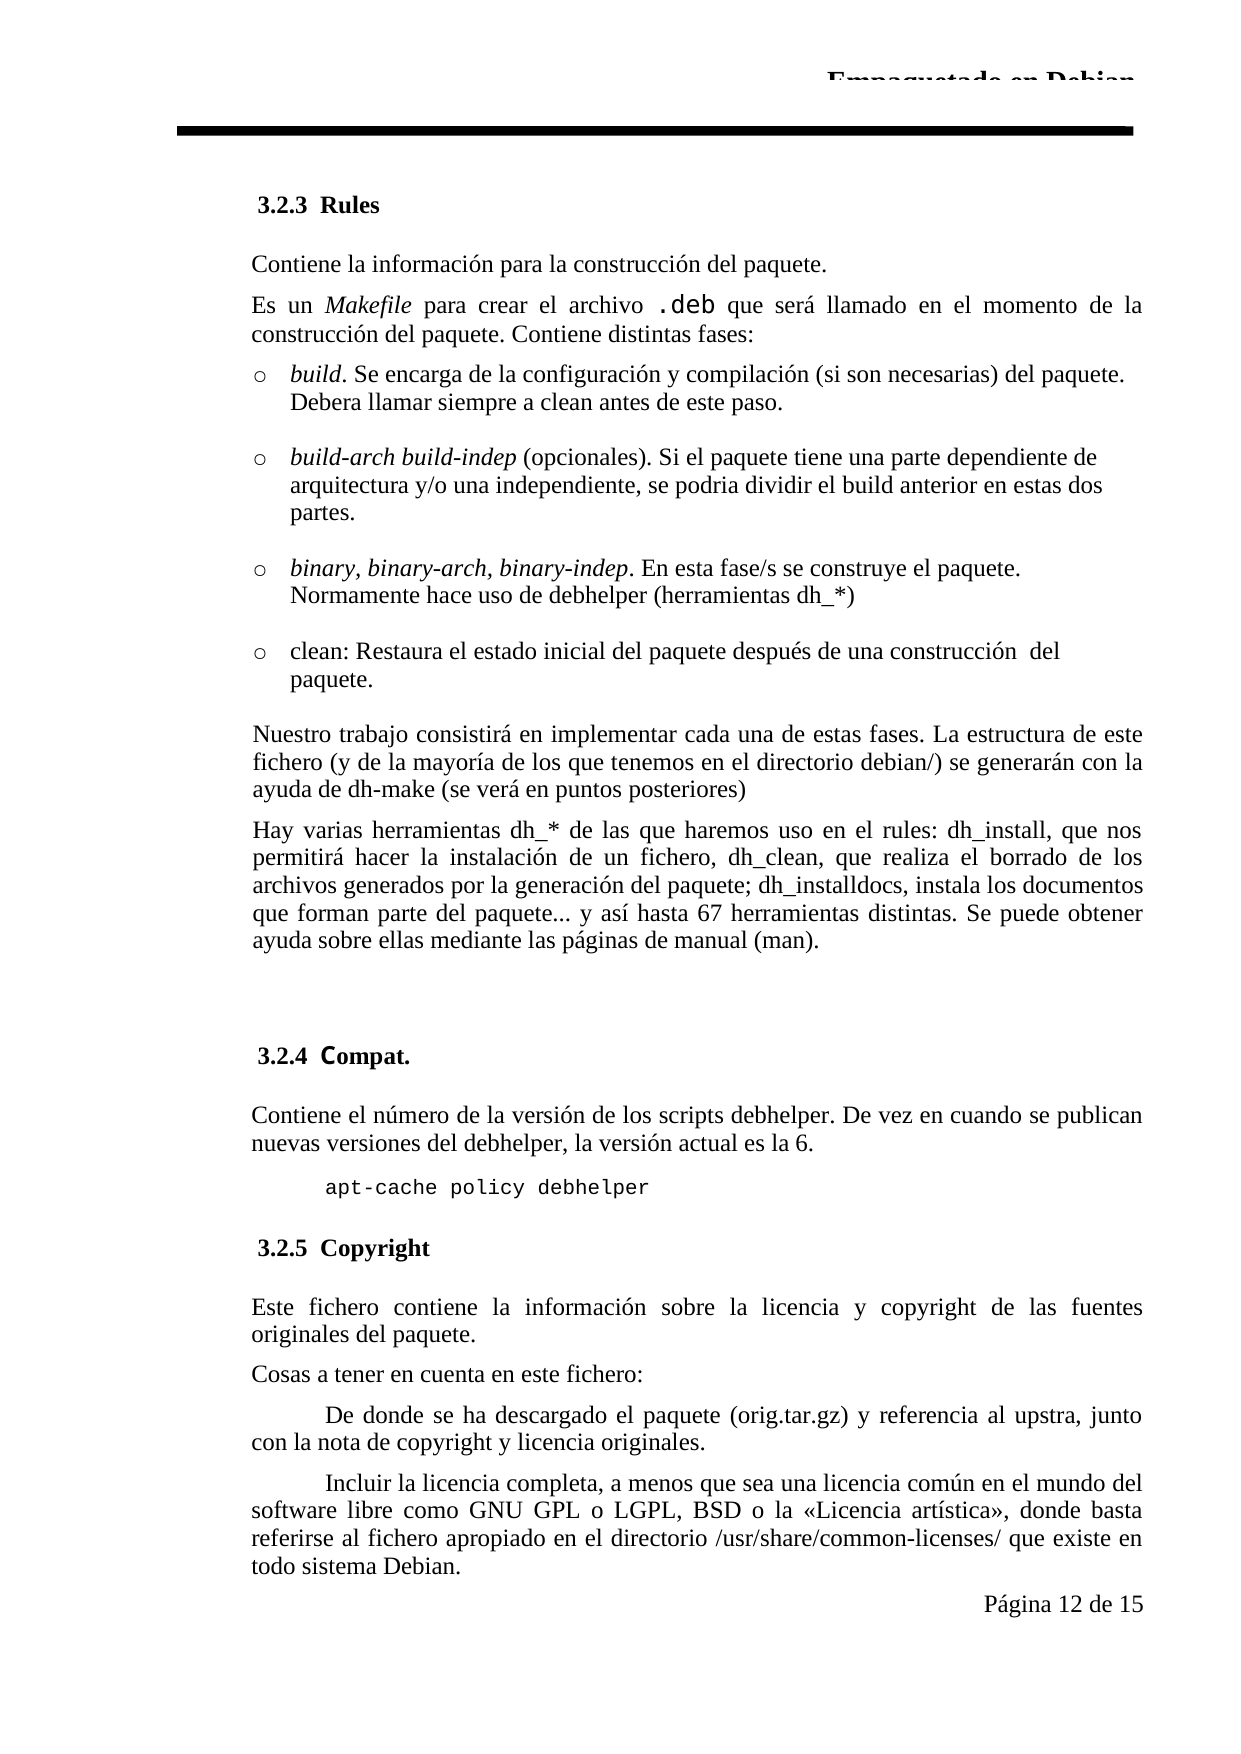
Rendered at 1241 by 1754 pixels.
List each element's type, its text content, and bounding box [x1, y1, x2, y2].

subtitle Copyright [251, 1229, 1144, 1263]
list clean: Restaura el estado inicial del paquete después de una construcción del paquete. [252, 637, 1144, 692]
subtitle Compat. [251, 1038, 1144, 1072]
text Contiene el número de la versión de los scripts debhelper. De vez en cuando se publican nuevas versiones del debhelper, la versión actual es la 6. [251, 1101, 1144, 1156]
list build. Se encarga de la configuración y compilación (si son necesarias) del paquete. Debera llamar siempre a clean antes de este paso. [252, 360, 1144, 415]
list build-arch build-indep (opcionales). Si el paquete tiene una parte dependiente de arquitectura y/o una independiente, se podria dividir el build anterior en estas dos partes. [252, 443, 1144, 526]
text Es un Makefile para crear el archivo .deb que será llamado en el momento de la construcción del paquete. Contiene distintas fases: [251, 291, 1144, 347]
list Hay varias herramientas dh_* de las que haremos uso en el rules: dh_install, que nos permitirá hacer la instalación de un fichero, dh_clean, que realiza el borrado de los archivos generados por la generación del paquete; dh_installdocs, instala los documentos que forman parte del paquete... y así hasta 67 herramientas distintas. Se puede obtener ayuda sobre ellas mediante las páginas de manual (man). [215, 816, 1144, 954]
list binary, binary-arch, binary-indep. En esta fase/s se construye el paquete. Normamente hace uso de debhelper (herramientas dh_*) [252, 554, 1144, 609]
text Contiene la información para la construcción del paquete. [251, 250, 1144, 278]
text De donde se ha descargado el paquete (orig.tar.gz) y referencia al upstra, junto con la nota de copyright y licencia originales. [251, 1401, 1144, 1456]
text apt-cache policy debhelper [251, 1175, 1096, 1200]
list Nuestro trabajo consistirá en implementar cada una de estas fases. La estructura de este fichero (y de la mayoría de los que tenemos en el directorio debian/) se generarán con la ayuda de dh-make (se verá en puntos posteriores) [215, 720, 1144, 803]
text Este fichero contiene la información sobre la licencia y copyright de las fuentes originales del paquete. [251, 1293, 1144, 1348]
text Incluir la licencia completa, a menos que sea una licencia común en el mundo del software libre como GNU GPL o LGPL, BSD o la «Licencia artística», donde basta referirse al fichero apropiado en el directorio /usr/share/common-licenses/ que existe en todo sistema Debian. [251, 1469, 1144, 1579]
text Cosas a tener en cuenta en este fichero: [251, 1361, 1144, 1388]
subtitle Rules [251, 187, 1144, 221]
